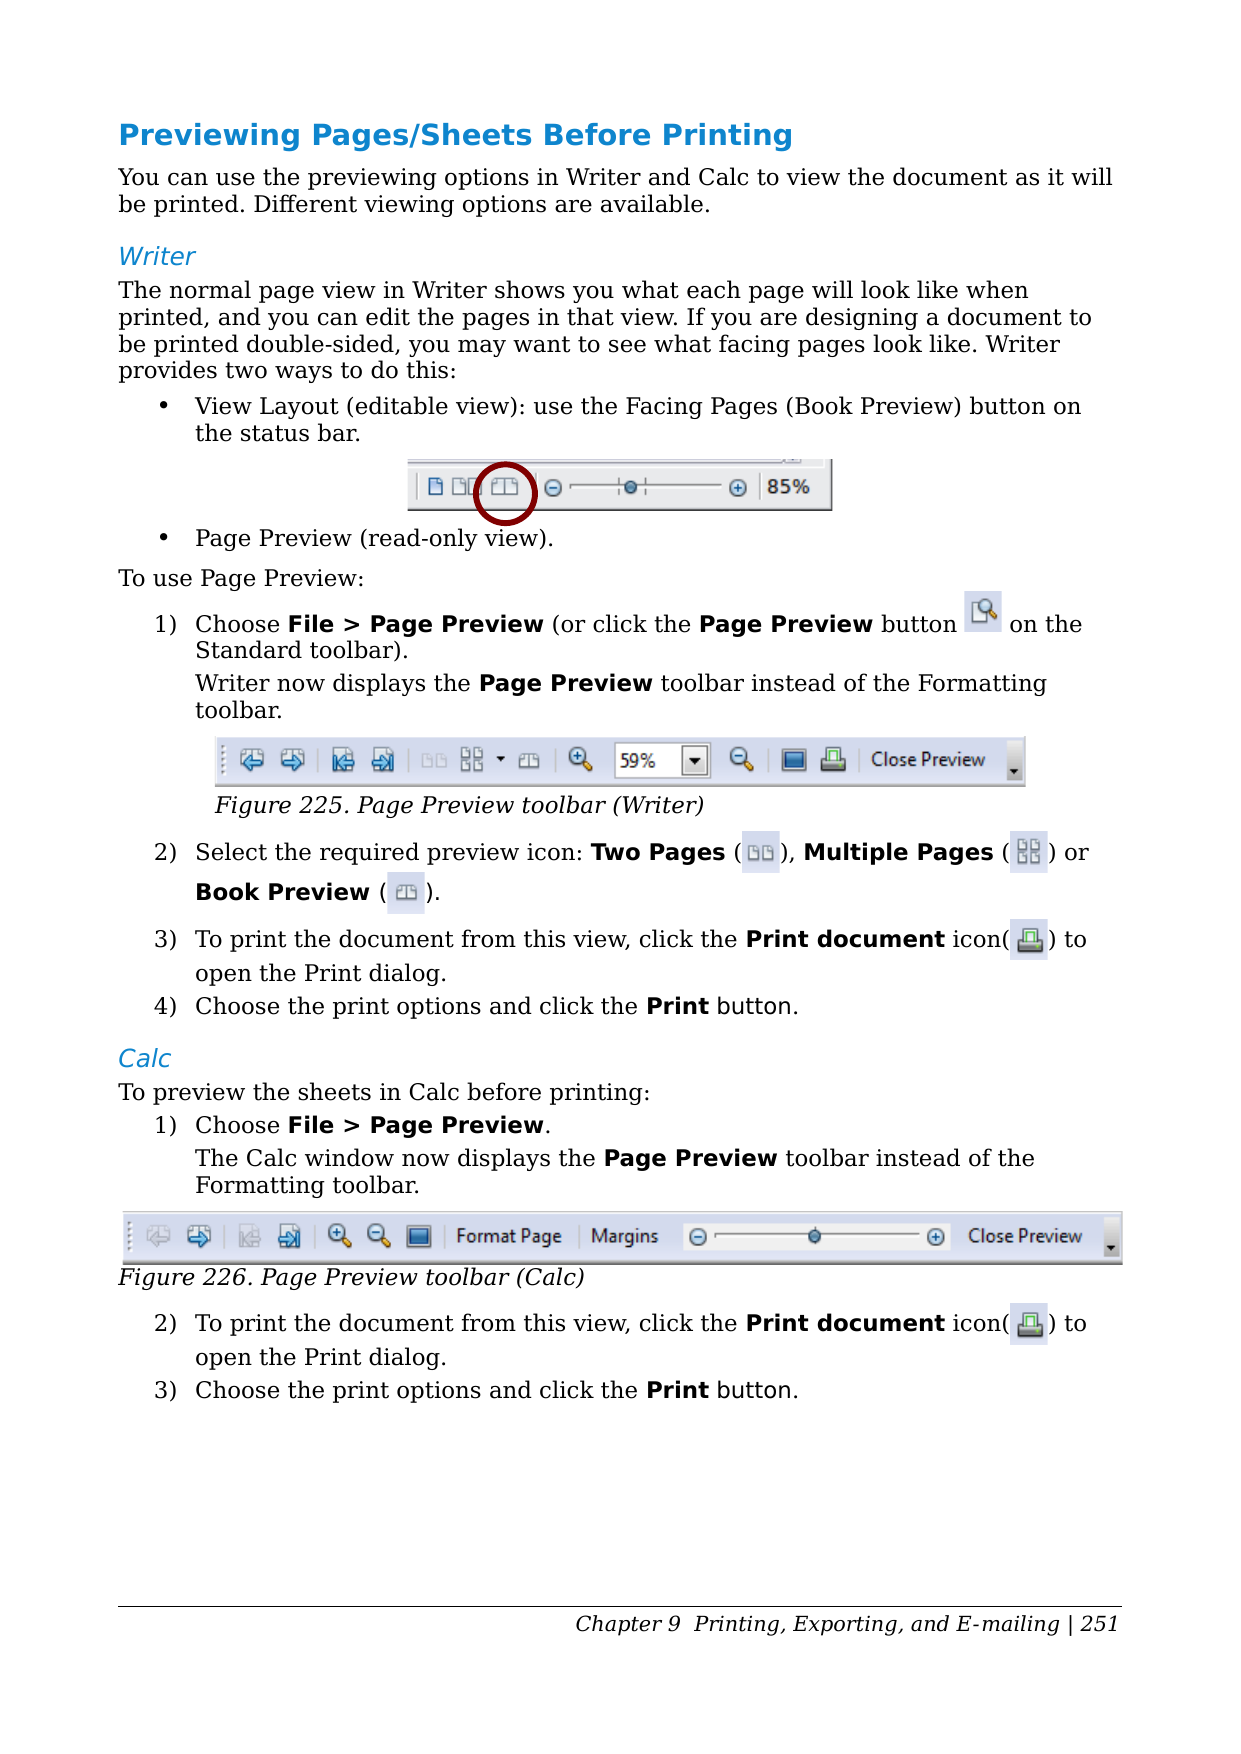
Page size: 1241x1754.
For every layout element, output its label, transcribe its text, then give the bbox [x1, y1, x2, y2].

list The Calc window now displays the Page Preview toolbar instead of the Formatting toolbar. [195, 1146, 1122, 1199]
list View Layout (editable view): use the Facing Pages (Book Preview) button on the status bar. [156, 391, 1122, 447]
picture [1010, 919, 1048, 960]
list Choose File > Page Preview (or click the Page Preview button on the Standard toolbar). [177, 608, 1122, 664]
picture [964, 591, 1002, 632]
picture [407, 459, 833, 511]
picture [214, 736, 1026, 787]
text You can use the previewing options in Writer and Calc to view the document as it will be printed. Different viewing options are available. [118, 164, 1122, 218]
list Page Preview (read-only view). [156, 523, 1122, 552]
list Choose File > Page Preview. [177, 1113, 1122, 1139]
text Figure 7. Page Preview toolbar (Writer) [215, 793, 1026, 819]
text Figure 8. Page Preview toolbar (Calc) [118, 1262, 1127, 1291]
picture [479, 468, 531, 511]
picture [742, 831, 780, 873]
list Choose the print options and click the Print button. [177, 1377, 1122, 1404]
subtitle Writer [118, 242, 1122, 271]
list Writer now displays the Page Preview toolbar instead of the Formatting toolbar. [195, 670, 1122, 724]
list Choose the print options and click the Print button. [177, 993, 1122, 1019]
picture [387, 872, 425, 914]
subtitle Previewing Pages/Sheets Before Printing [118, 118, 1122, 152]
picture [1010, 831, 1048, 873]
list Select the required preview icon: Two Pages (), Multiple Pages () or Book Preview (). [177, 832, 1122, 913]
list To print the document from this view, click the Print document icon() to open the Print dialog. [177, 919, 1122, 987]
list To preview the sheets in Calc before printing: [118, 1079, 1122, 1106]
subtitle Calc [118, 1044, 1122, 1073]
list To print the document from this view, click the Print document icon() to open the Print dialog. [177, 1304, 1122, 1371]
list To use Page Preview: [118, 565, 1122, 592]
picture [1010, 1303, 1048, 1345]
list The normal page view in Writer shows you what each page will look like when printed, and you can edit the pages in that view. If you are designing a document to be printed double-sided, you may want to see what facing pages look like. Writer provides two ways to do this: [118, 278, 1122, 384]
picture [122, 1211, 1123, 1265]
